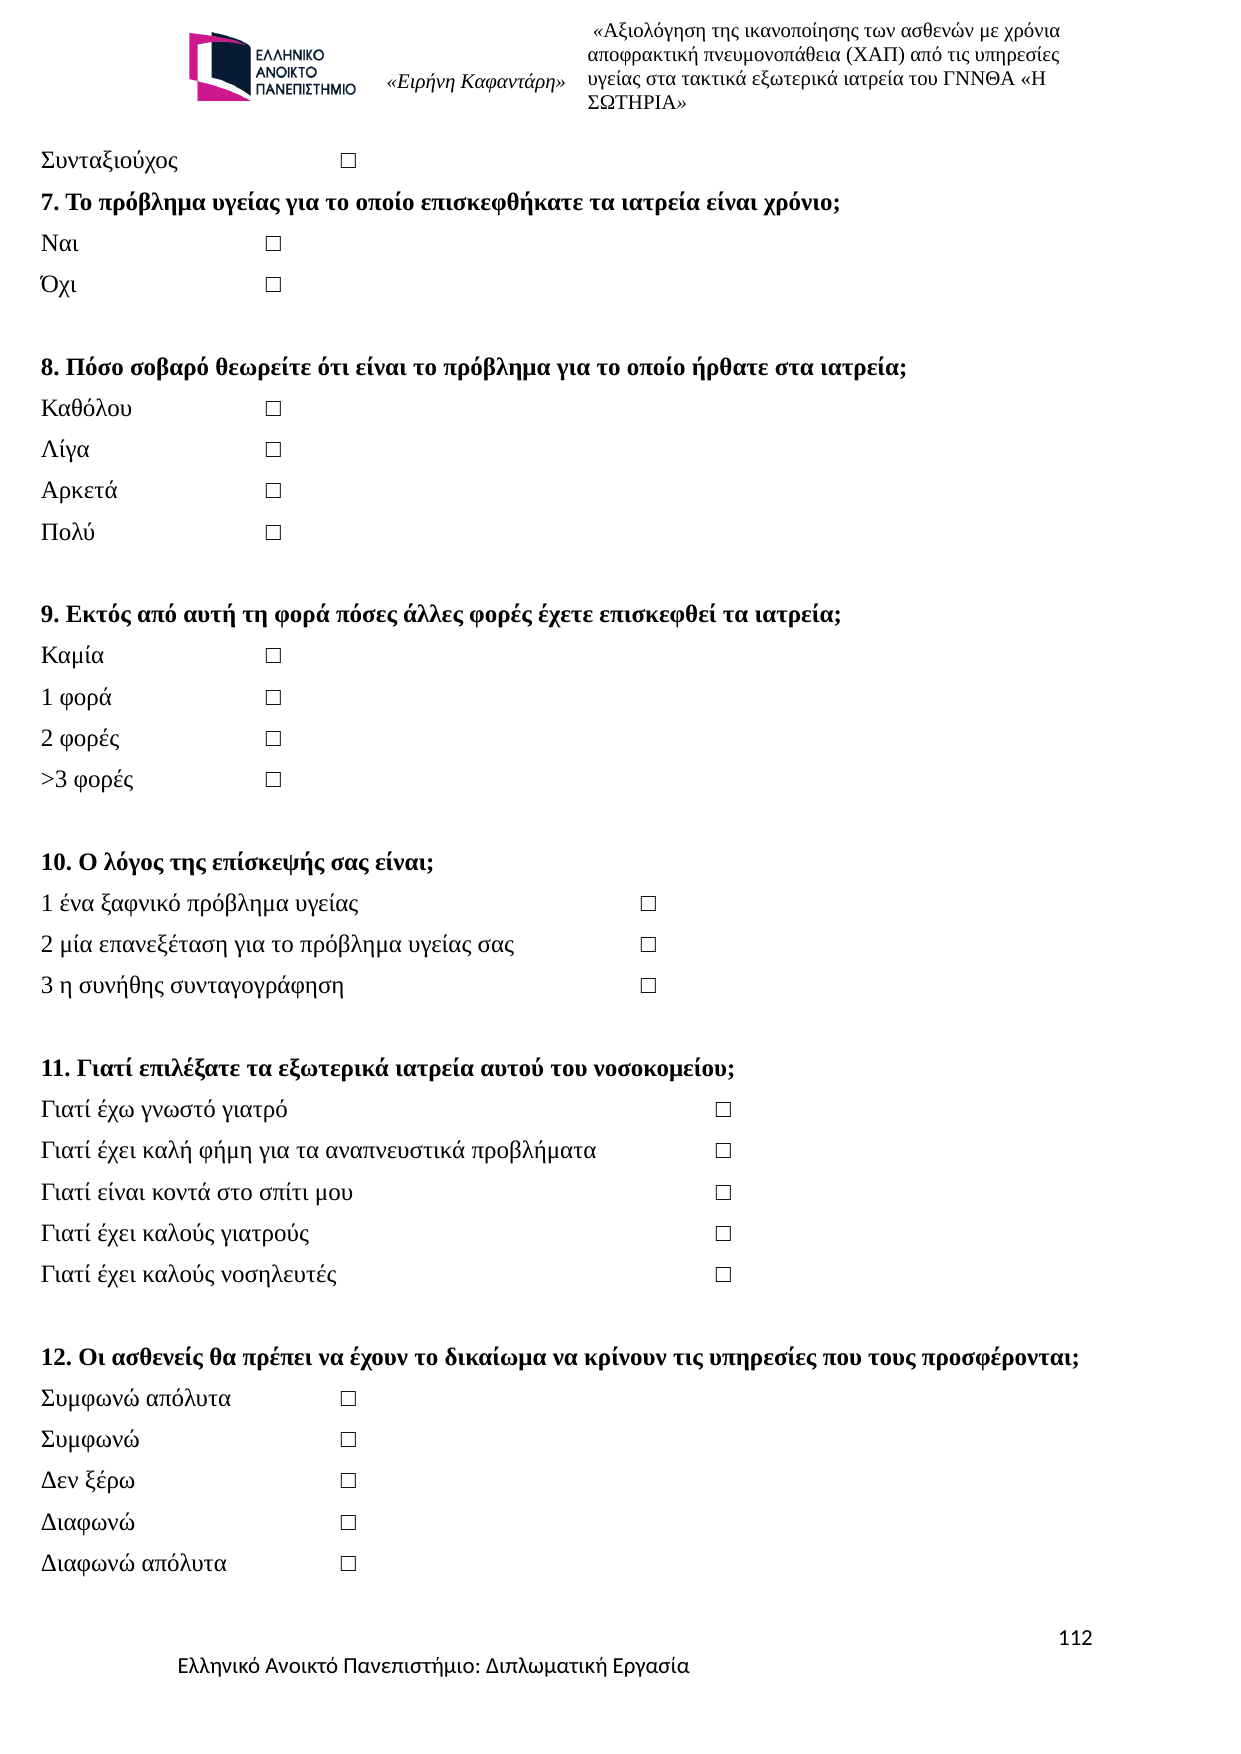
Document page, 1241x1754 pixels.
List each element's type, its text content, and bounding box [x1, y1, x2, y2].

text Καθόλου □ [41, 393, 1240, 422]
text Διαφωνώ □ [41, 1507, 1240, 1536]
text Δεν ξέρω □ [41, 1466, 1240, 1494]
text Συμφωνώ απόλυτα □ [41, 1383, 1240, 1412]
text 9. Εκτός από αυτή τη φορά πόσες άλλες φορές έχετε επισκεφθεί τα ιατρεία; [41, 599, 1240, 628]
text Αρκετά □ [41, 476, 1240, 504]
picture [189, 32, 356, 101]
text 10. Ο λόγος της επίσκεψής σας είναι; [41, 847, 1240, 876]
text 1 ένα ξαφνικό πρόβλημα υγείας □ [41, 888, 1240, 917]
text Ναι □ [41, 228, 1240, 257]
text Συνταξιούχος □ [41, 146, 1240, 174]
text 3 η συνήθης συνταγογράφηση □ [41, 971, 1240, 999]
text >3 φορές □ [41, 764, 1240, 793]
text Πολύ □ [41, 517, 1240, 546]
text Καμία □ [41, 641, 1240, 669]
text 2 μία επανεξέταση για το πρόβλημα υγείας σας □ [41, 929, 1240, 958]
text 1 φορά □ [41, 682, 1240, 711]
text Γιατί έχει καλούς γιατρούς □ [41, 1218, 1240, 1247]
text Γιατί έχει καλούς νοσηλευτές □ [41, 1259, 1240, 1288]
text Όχι □ [41, 269, 1240, 298]
text 11. Γιατί επιλέξατε τα εξωτερικά ιατρεία αυτού του νοσοκομείου; [41, 1053, 1240, 1082]
text 2 φορές □ [41, 723, 1240, 752]
text 7. Το πρόβλημα υγείας για το οποίο επισκεφθήκατε τα ιατρεία είναι χρόνιο; [41, 187, 1240, 216]
text Γιατί είναι κοντά στο σπίτι μου □ [41, 1177, 1240, 1206]
text Λίγα □ [41, 434, 1240, 463]
text Γιατί έχει καλή φήμη για τα αναπνευστικά προβλήματα □ [41, 1136, 1240, 1164]
text 12. Οι ασθενείς θα πρέπει να έχουν το δικαίωμα να κρίνουν τις υπηρεσίες που τους προσφέρονται; [41, 1342, 1240, 1371]
text Γιατί έχω γνωστό γιατρό □ [41, 1094, 1240, 1123]
text Συμφωνώ □ [41, 1424, 1240, 1453]
text 8. Πόσο σοβαρό θεωρείτε ότι είναι το πρόβλημα για το οποίο ήρθατε στα ιατρεία; [41, 352, 1240, 381]
text Διαφωνώ απόλυτα □ [41, 1548, 1240, 1577]
